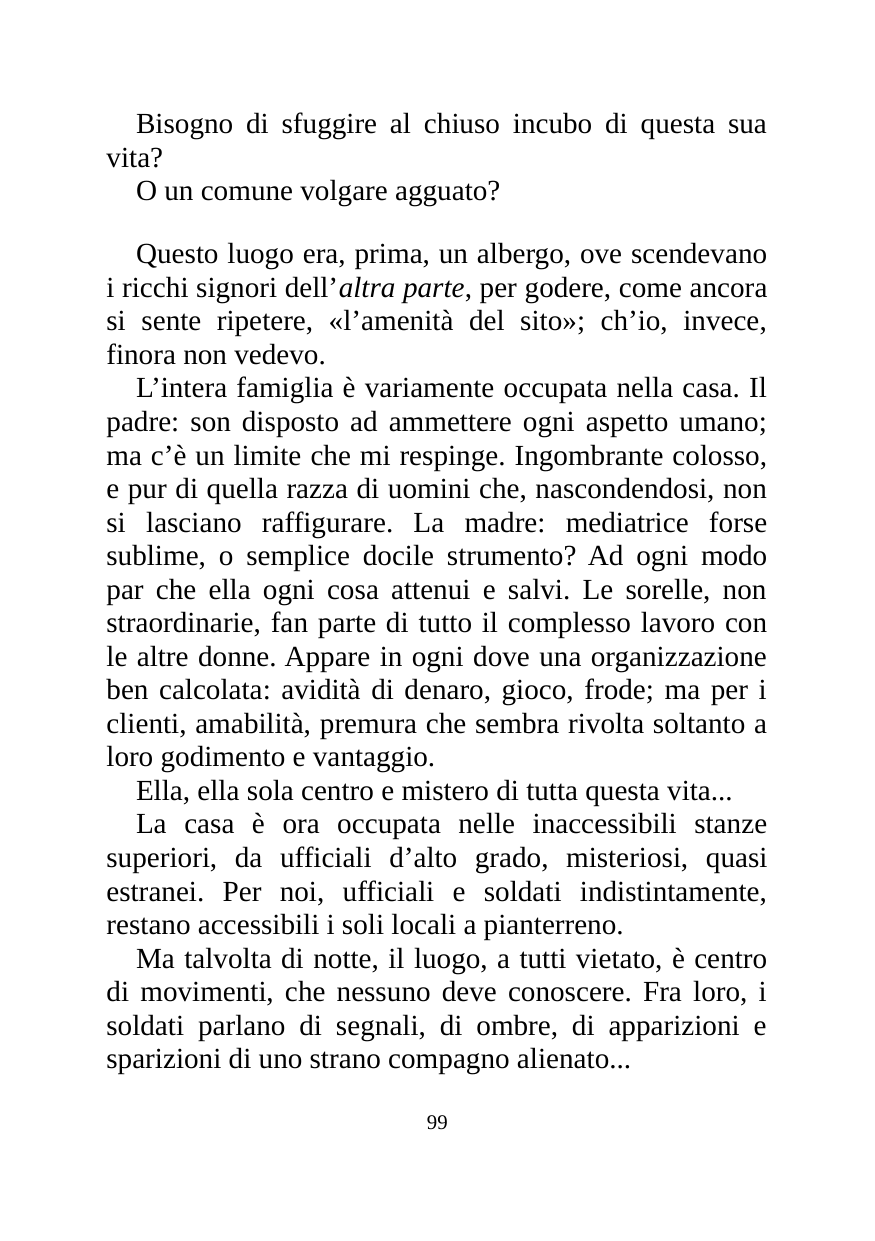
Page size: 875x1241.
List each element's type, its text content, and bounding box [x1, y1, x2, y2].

text Ella, ella sola centro e mistero di tutta questa vita... [106, 773, 768, 807]
text L’intera famiglia è variamente occupata nella casa. Il padre: son disposto ad ammettere ogni aspetto umano; ma c’è un limite che mi respinge. Ingombrante colosso, e pur di quella razza di uomini che, nascondendosi, non si lasciano raffigurare. La madre: mediatrice forse sublime, o semplice docile strumento? Ad ogni modo par che ella ogni cosa attenui e salvi. Le sorelle, non straordinarie, fan parte di tutto il complesso lavoro con le altre donne. Appare in ogni dove una organizzazione ben calcolata: avidità di denaro, gioco, frode; ma per i clienti, amabilità, premura che sembra rivolta soltanto a loro godimento e vantaggio. [106, 371, 768, 773]
text Questo luogo era, prima, un albergo, ove scendevano i ricchi signori dell’altra parte, per godere, come ancora si sente ripetere, «l’amenità del sito»; ch’io, invece, finora non vedevo. [106, 236, 768, 371]
text Ma talvolta di notte, il luogo, a tutti vietato, è centro di movimenti, che nessuno deve conoscere. Fra loro, i soldati parlano di segnali, di ombre, di apparizioni e sparizioni di uno strano compagno alienato... [106, 941, 768, 1075]
text La casa è ora occupata nelle inaccessibili stanze superiori, da ufficiali d’alto grado, misteriosi, quasi estranei. Per noi, ufficiali e soldati indistintamente, restano accessibili i soli locali a pianterreno. [106, 807, 768, 941]
text Bisogno di sfuggire al chiuso incubo di questa sua vita? [106, 106, 768, 173]
text O un comune volgare agguato? [106, 173, 768, 207]
